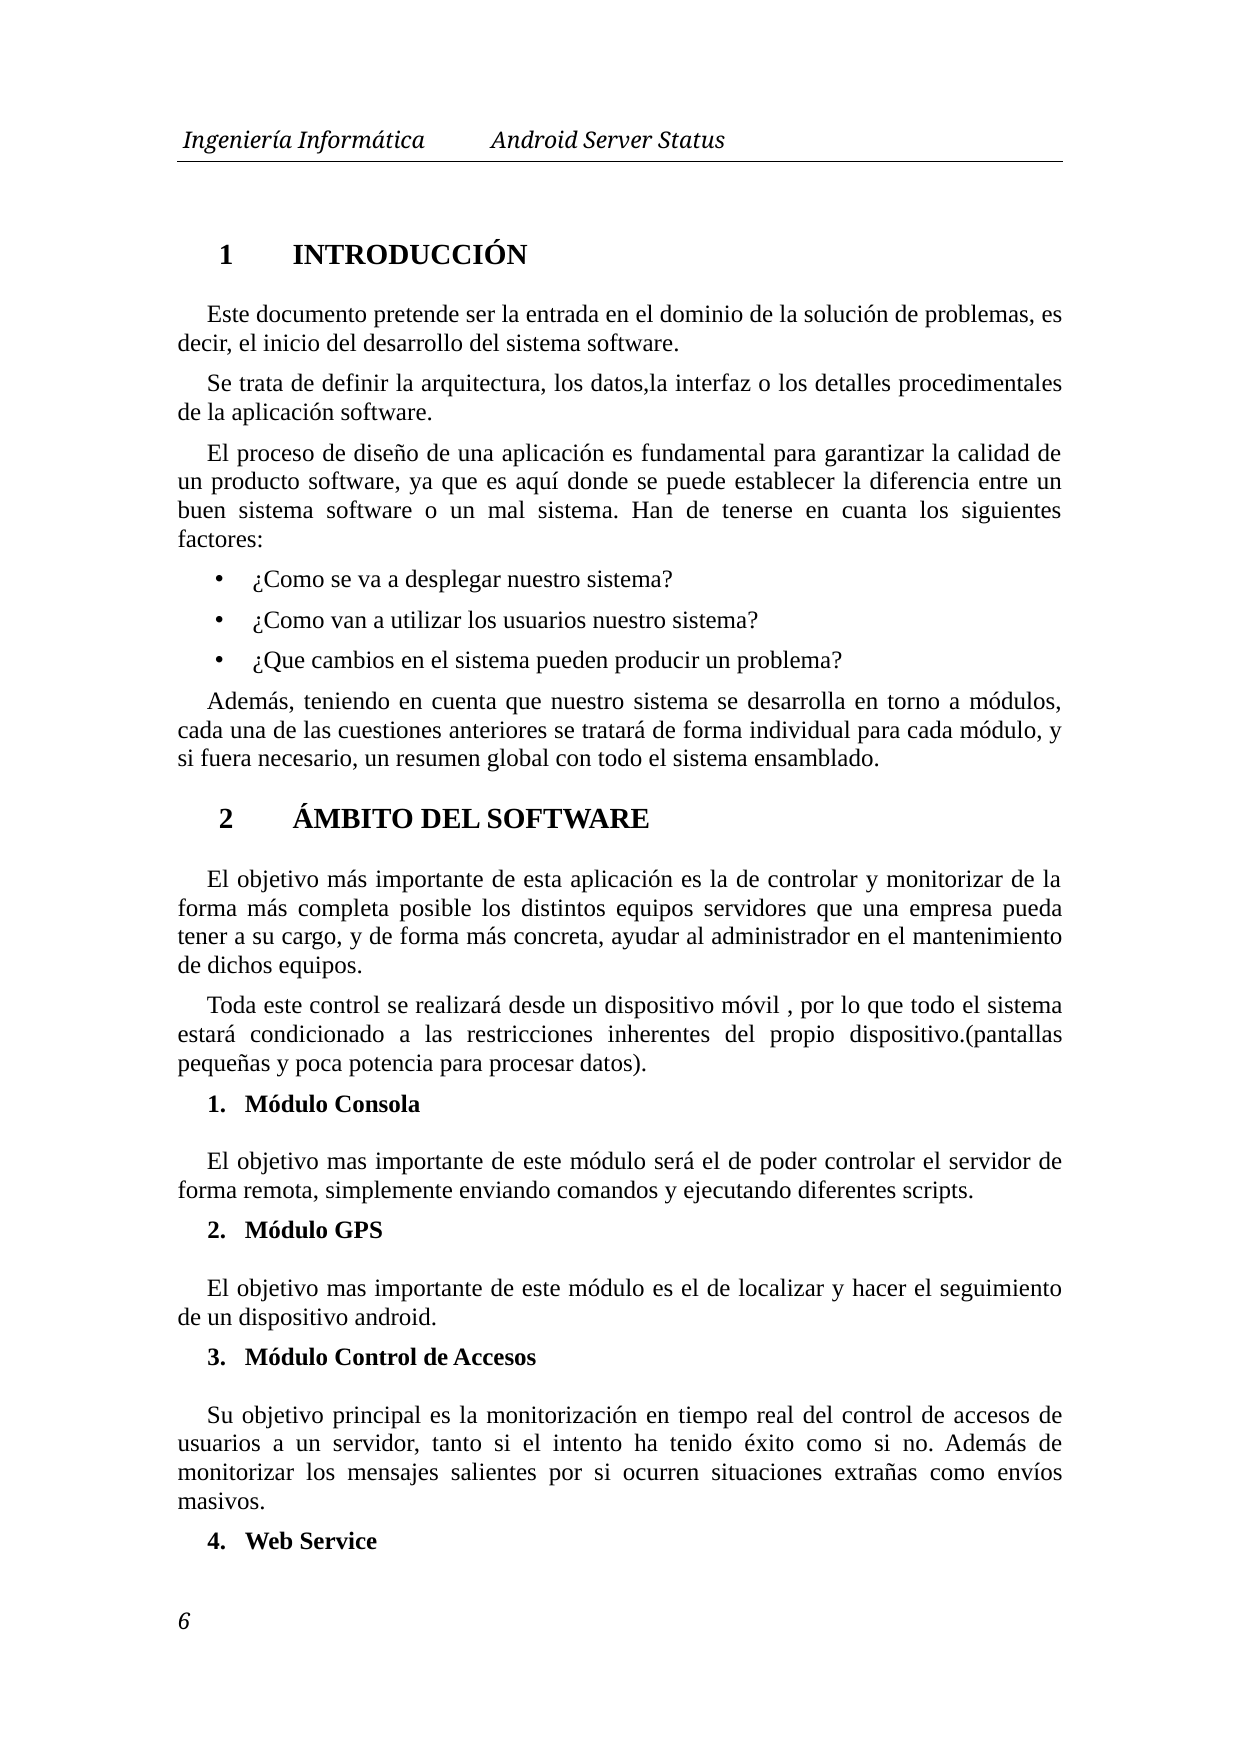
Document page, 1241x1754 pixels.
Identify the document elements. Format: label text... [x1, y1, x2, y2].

text El proceso de diseño de una aplicación es fundamental para garantizar la calidad de un producto software, ya que es aquí donde se puede establecer la diferencia entre un buen sistema software o un mal sistema. Han de tenerse en cuanta los siguientes factores: [177, 438, 1063, 553]
text Además, teniendo en cuenta que nuestro sistema se desarrolla en torno a módulos, cada una de las cuestiones anteriores se tratará de forma individual para cada módulo, y si fuera necesario, un resumen global con todo el sistema ensamblado. [177, 686, 1063, 772]
text Se trata de definir la arquitectura, los datos,la interfaz o los detalles procedimentales de la aplicación software. [177, 368, 1063, 426]
text El objetivo mas importante de este módulo es el de localizar y hacer el seguimiento de un dispositivo android. [177, 1273, 1063, 1330]
text El objetivo mas importante de este módulo será el de poder controlar el servidor de forma remota, simplemente enviando comandos y ejecutando diferentes scripts. [177, 1146, 1063, 1204]
text Este documento pretende ser la entrada en el dominio de la solución de problemas, es decir, el inicio del desarrollo del sistema software. [177, 299, 1063, 357]
list ¿Como van a utilizar los usuarios nuestro sistema? [215, 605, 1063, 634]
list ¿Como se va a desplegar nuestro sistema? [215, 564, 1063, 593]
text El objetivo más importante de esta aplicación es la de controlar y monitorizar de la forma más completa posible los distintos equipos servidores que una empresa pueda tener a su cargo, y de forma más concreta, ayudar al administrador en el mantenimiento de dichos equipos. [177, 864, 1063, 979]
subtitle Ámbito del software [218, 802, 1063, 835]
list Módulo Control de Accesos [207, 1342, 1063, 1371]
subtitle Introducción [218, 237, 1063, 270]
list Módulo Consola [207, 1089, 1063, 1117]
list Web Service [207, 1526, 1063, 1555]
text Su objetivo principal es la monitorización en tiempo real del control de accesos de usuarios a un servidor, tanto si el intento ha tenido éxito como si no. Además de monitorizar los mensajes salientes por si ocurren situaciones extrañas como envíos masivos. [177, 1400, 1063, 1515]
text Toda este control se realizará desde un dispositivo móvil , por lo que todo el sistema estará condicionado a las restricciones inherentes del propio dispositivo.(pantallas pequeñas y poca potencia para procesar datos). [177, 991, 1063, 1077]
list Módulo GPS [207, 1215, 1063, 1244]
list ¿Que cambios en el sistema pueden producir un problema? [215, 645, 1063, 674]
